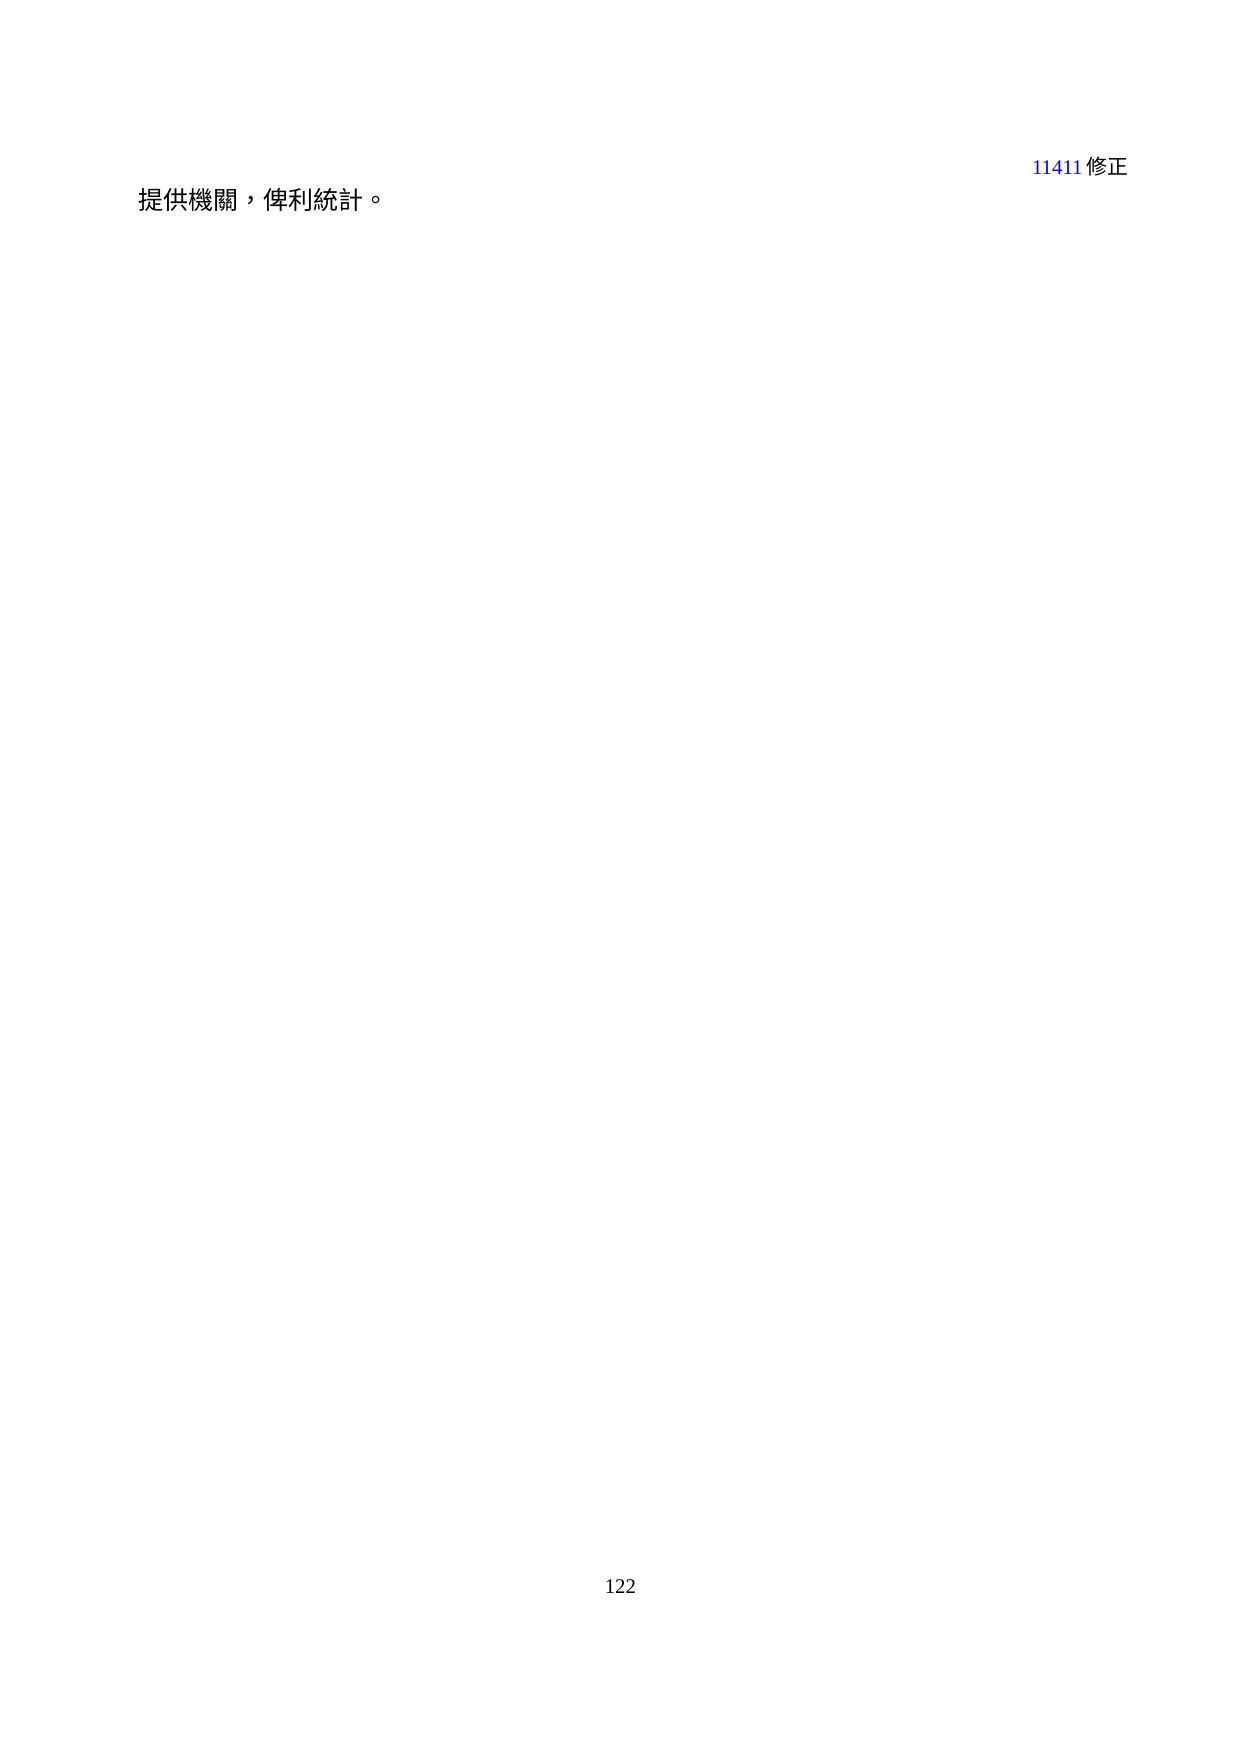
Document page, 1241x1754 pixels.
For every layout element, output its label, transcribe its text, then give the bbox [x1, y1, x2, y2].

text 提供機關，俾利統計。 [112, 180, 1128, 216]
